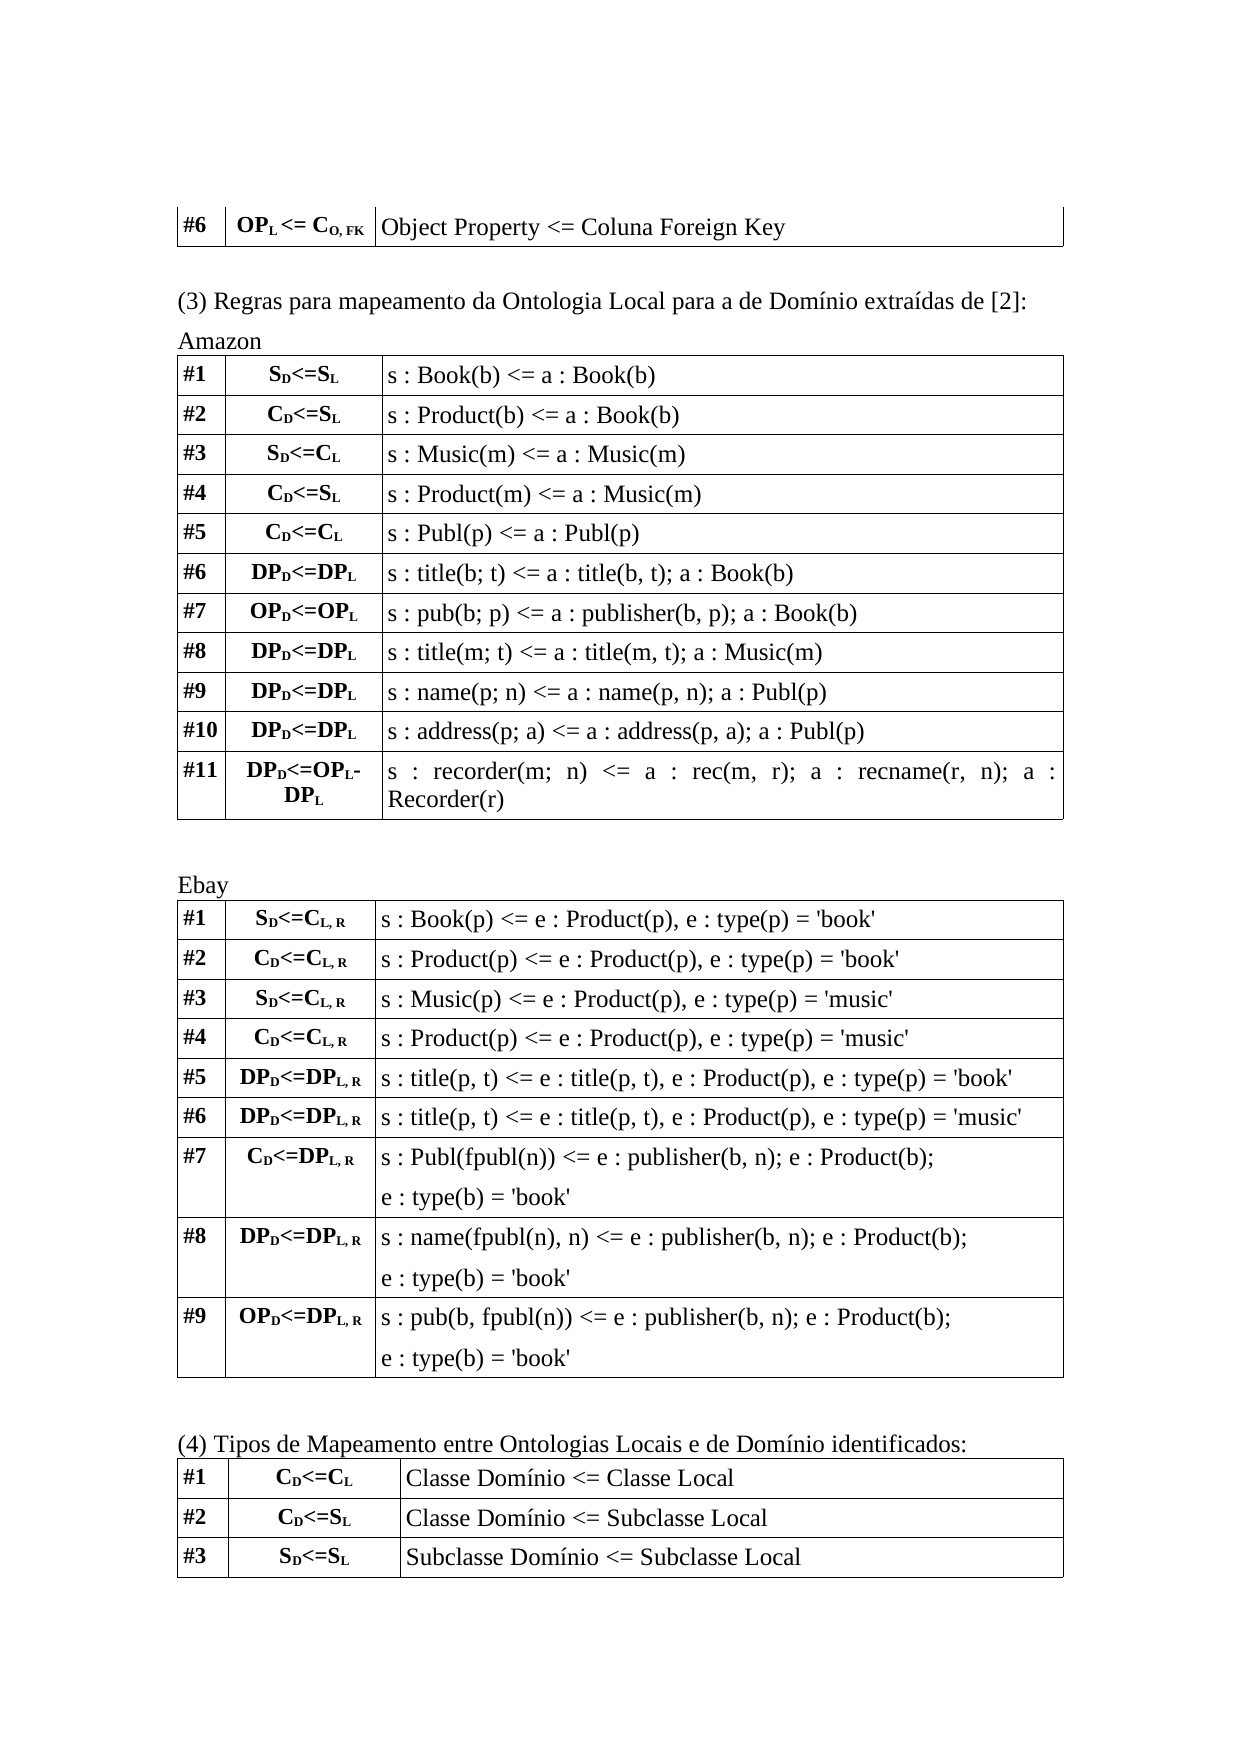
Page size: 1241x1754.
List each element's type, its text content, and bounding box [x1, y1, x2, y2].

table_cell #4 [178, 475, 225, 513]
table_cell s : title(b; t) <= a : title(b, t); a : Book(b) [383, 554, 1063, 593]
table_cell s : Product(p) <= e : Product(p), e : type(p) = 'book' [376, 940, 1063, 979]
table_cell s : Publ(p) <= a : Publ(p) [383, 514, 1063, 553]
table_cell Subclasse Domínio <= Subclasse Local [401, 1538, 1063, 1577]
table_cell Object Property <= Coluna Foreign Key [376, 207, 1063, 246]
table_cell DPD<=DPL, R [226, 1098, 375, 1137]
table_cell DPD<=DPL, R [226, 1059, 375, 1097]
table_cell #2 [178, 396, 225, 434]
table_cell SD<=CL [226, 435, 382, 474]
table_cell s : Product(b) <= a : Book(b) [383, 396, 1063, 434]
table_cell CD<=CL [226, 514, 382, 553]
list (3) Regras para mapeamento da Ontologia Local para a de Domínio extraídas de [2]: [177, 287, 1063, 315]
table_cell OPL <= CO, FK [226, 207, 375, 246]
table_cell Classe Domínio <= Subclasse Local [401, 1499, 1063, 1537]
table_cell #3 [178, 435, 225, 474]
table_header s : Book(b) <= a : Book(b) [383, 356, 1063, 395]
table_cell s : Product(m) <= a : Music(m) [383, 475, 1063, 513]
table_cell SD<=SL [229, 1538, 400, 1577]
table_header #1 [178, 356, 225, 395]
table_cell #2 [178, 1499, 228, 1537]
table_cell s : title(m; t) <= a : title(m, t); a : Music(m) [383, 633, 1063, 672]
table_header s : Book(p) <= e : Product(p), e : type(p) = 'book' [376, 901, 1063, 939]
table_cell #9 [178, 673, 225, 711]
table_cell s : Music(m) <= a : Music(m) [383, 435, 1063, 474]
table_cell #8 [178, 633, 225, 672]
table_cell SD<=CL, R [226, 980, 375, 1018]
list (4) Tipos de Mapeamento entre Ontologias Locais e de Domínio identificados: [177, 1430, 1063, 1458]
table_cell DPD<=DPL [226, 673, 382, 711]
table_cell CD<=SL [226, 475, 382, 513]
table_cell #3 [178, 1538, 228, 1577]
list Amazon [177, 327, 1063, 355]
table_header #1 [178, 901, 225, 939]
table_cell #5 [178, 514, 225, 553]
table_cell OPD<=DPL, R [226, 1298, 375, 1377]
table_cell #8 [178, 1218, 225, 1297]
table_cell s : title(p, t) <= e : title(p, t), e : Product(p), e : type(p) = 'book' [376, 1059, 1063, 1097]
table_cell s : pub(b, fpubl(n)) <= e : publisher(b, n); e : Product(b); e : type(b) = 'book' [376, 1298, 1063, 1377]
table_cell #7 [178, 594, 225, 632]
table_cell DPD<=DPL [226, 633, 382, 672]
table_cell #5 [178, 1059, 225, 1097]
table_header #1 [178, 1459, 228, 1498]
table_header SD<=CL, R [226, 901, 375, 939]
table_cell DPD<=DPL, R [226, 1218, 375, 1297]
table_cell CD<=DPL, R [226, 1138, 375, 1217]
table_cell s : name(fpubl(n), n) <= e : publisher(b, n); e : Product(b); e : type(b) = 'book' [376, 1218, 1063, 1297]
table_cell #6 [178, 1098, 225, 1137]
table_cell #9 [178, 1298, 225, 1377]
table_cell s : Publ(fpubl(n)) <= e : publisher(b, n); e : Product(b); e : type(b) = 'book' [376, 1138, 1063, 1217]
table_cell s : Product(p) <= e : Product(p), e : type(p) = 'music' [376, 1019, 1063, 1058]
table_cell OPD<=OPL [226, 594, 382, 632]
table_cell s : recorder(m; n) <= a : rec(m, r); a : recname(r, n); a : Recorder(r) [383, 752, 1063, 819]
table_header SD<=SL [226, 356, 382, 395]
table_cell #6 [178, 207, 225, 246]
table_cell s : name(p; n) <= a : name(p, n); a : Publ(p) [383, 673, 1063, 711]
table_cell CD<=CL, R [226, 1019, 375, 1058]
table_cell CD<=SL [226, 396, 382, 434]
table_cell s : Music(p) <= e : Product(p), e : type(p) = 'music' [376, 980, 1063, 1018]
table_cell DPD<=DPL [226, 712, 382, 751]
table_header Classe Domínio <= Classe Local [401, 1459, 1063, 1498]
table_header CD<=CL [229, 1459, 400, 1498]
list Ebay [177, 871, 1063, 899]
table_cell #2 [178, 940, 225, 979]
table_cell CD<=SL [229, 1499, 400, 1537]
table_cell s : pub(b; p) <= a : publisher(b, p); a : Book(b) [383, 594, 1063, 632]
table_cell s : title(p, t) <= e : title(p, t), e : Product(p), e : type(p) = 'music' [376, 1098, 1063, 1137]
table_cell #3 [178, 980, 225, 1018]
table_cell #4 [178, 1019, 225, 1058]
table_cell #11 [178, 752, 225, 819]
table_cell #6 [178, 554, 225, 593]
table_cell s : address(p; a) <= a : address(p, a); a : Publ(p) [383, 712, 1063, 751]
table_cell DPD<=DPL [226, 554, 382, 593]
table_cell CD<=CL, R [226, 940, 375, 979]
table_cell #7 [178, 1138, 225, 1217]
table_cell #10 [178, 712, 225, 751]
table_cell DPD<=OPL-DPL [226, 752, 382, 819]
